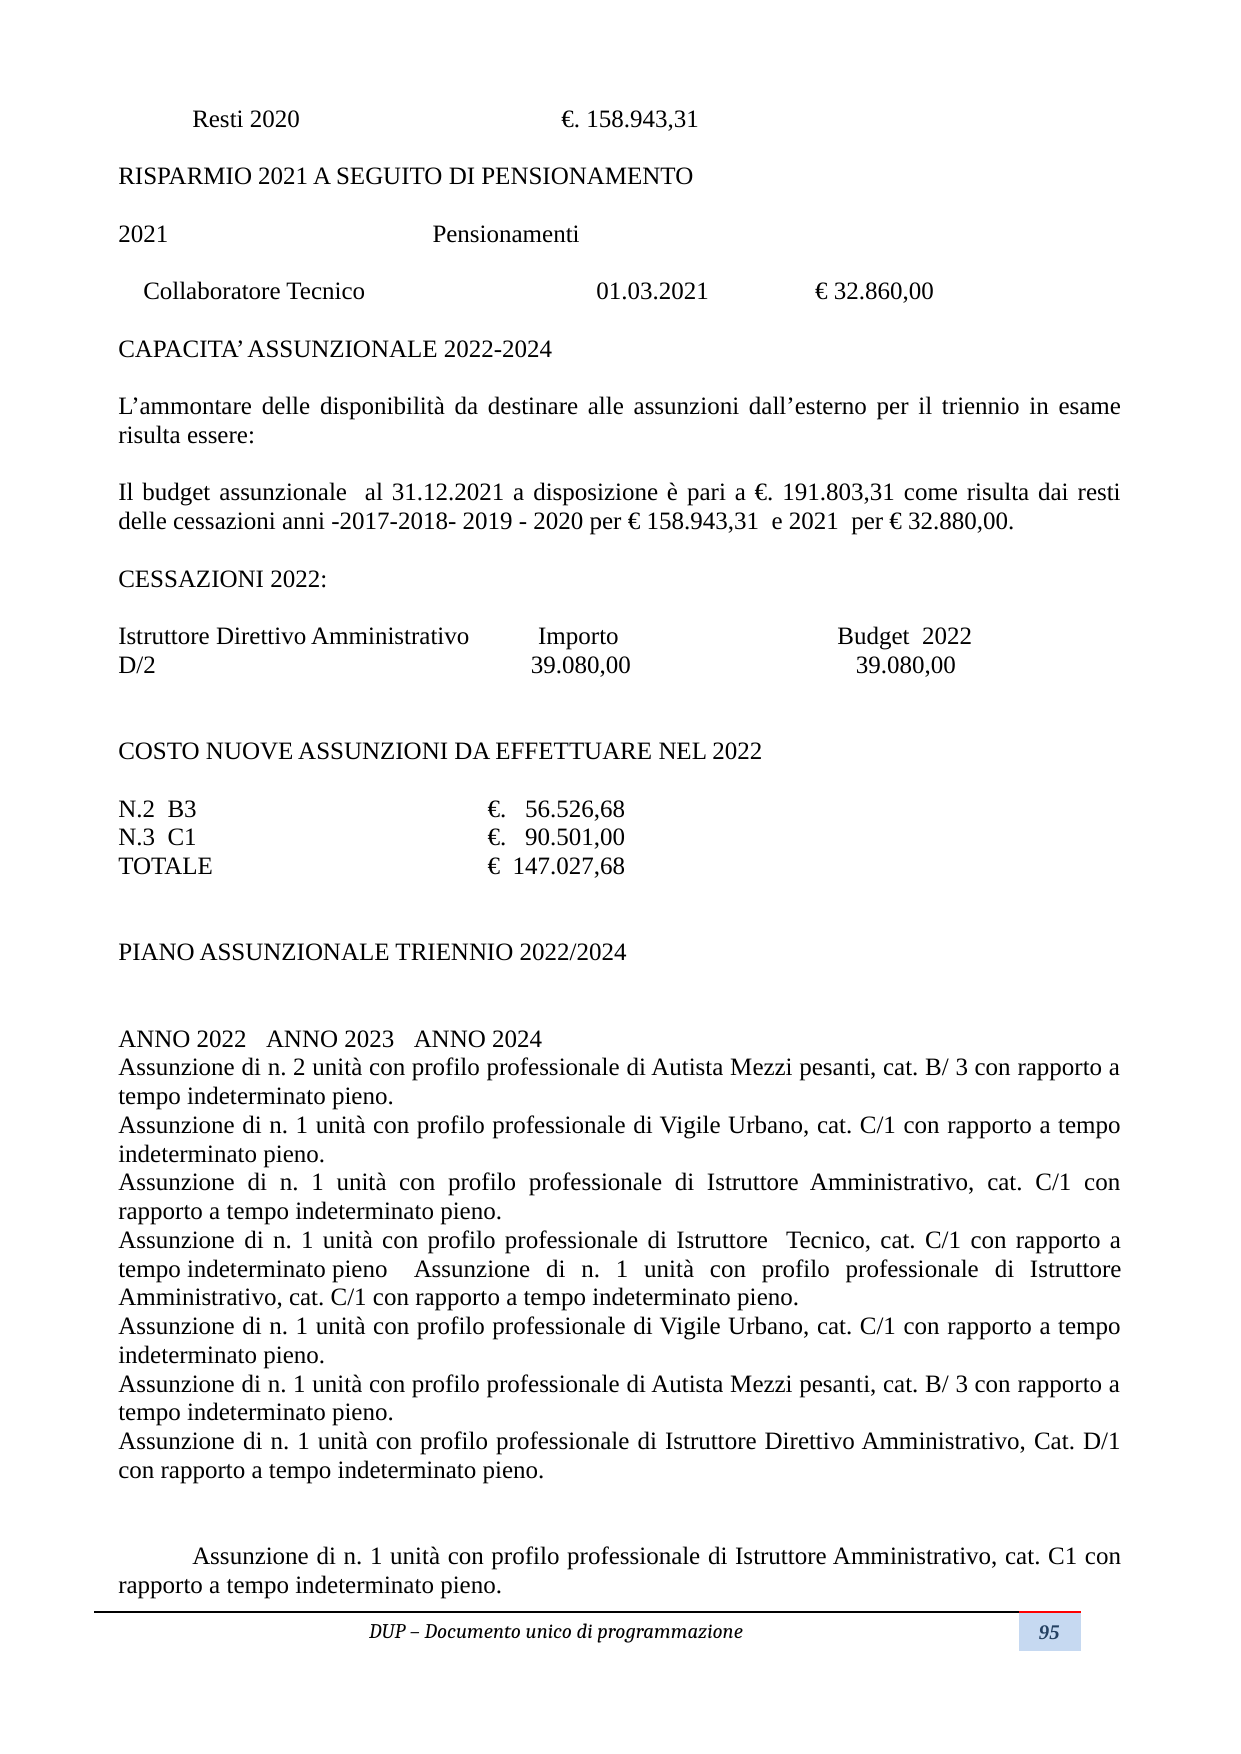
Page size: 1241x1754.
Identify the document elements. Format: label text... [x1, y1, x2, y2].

text Resti 2020 €. 158.943,31 [118, 104, 1122, 132]
text N.3 C1 €. 90.501,00 [118, 822, 1122, 851]
text Assunzione di n. 1 unità con profilo professionale di Vigile Urbano, cat. C/1 con rapporto a tempo indeterminato pieno. [118, 1110, 1122, 1167]
text N.2 B3 €. 56.526,68 [118, 794, 1122, 822]
text CAPACITA’ ASSUNZIONALE 2022-2024 [118, 334, 1122, 362]
text Assunzione di n. 1 unità con profilo professionale di Istruttore Direttivo Amministrativo, Cat. D/1 con rapporto a tempo indeterminato pieno. [118, 1426, 1122, 1484]
text Assunzione di n. 1 unità con profilo professionale di Vigile Urbano, cat. C/1 con rapporto a tempo indeterminato pieno. [118, 1311, 1122, 1369]
text COSTO NUOVE ASSUNZIONI DA EFFETTUARE NEL 2022 [118, 736, 1122, 765]
text Assunzione di n. 1 unità con profilo professionale di Autista Mezzi pesanti, cat. B/ 3 con rapporto a tempo indeterminato pieno. [118, 1369, 1122, 1426]
text ANNO 2022 ANNO 2023 ANNO 2024 [118, 1024, 1122, 1052]
text L’ammontare delle disponibilità da destinare alle assunzioni dall’esterno per il triennio in esame risulta essere: [118, 391, 1122, 449]
text D/2 39.080,00 39.080,00 [118, 650, 1122, 679]
text Istruttore Direttivo Amministrativo Importo Budget 2022 [118, 621, 1122, 650]
text RISPARMIO 2021 A SEGUITO DI PENSIONAMENTO [118, 161, 1122, 190]
text Assunzione di n. 1 unità con profilo professionale di Istruttore Amministrativo, cat. C1 con rapporto a tempo indeterminato pieno. [118, 1541, 1122, 1599]
text Collaboratore Tecnico 01.03.2021 € 32.860,00 [118, 276, 1122, 305]
text Assunzione di n. 1 unità con profilo professionale di Istruttore Amministrativo, cat. C/1 con rapporto a tempo indeterminato pieno. [118, 1167, 1122, 1225]
text Assunzione di n. 2 unità con profilo professionale di Autista Mezzi pesanti, cat. B/ 3 con rapporto a tempo indeterminato pieno. [118, 1052, 1122, 1110]
text Assunzione di n. 1 unità con profilo professionale di Istruttore Tecnico, cat. C/1 con rapporto a tempo indeterminato pieno Assunzione di n. 1 unità con profilo professionale di Istruttore Amministrativo, cat. C/1 con rapporto a tempo indeterminato pieno. [118, 1225, 1122, 1311]
text Il budget assunzionale al 31.12.2021 a disposizione è pari a €. 191.803,31 come risulta dai resti delle cessazioni anni -2017-2018- 2019 - 2020 per € 158.943,31 e 2021 per € 32.880,00. [118, 477, 1122, 535]
text CESSAZIONI 2022: [118, 564, 1122, 592]
text TOTALE € 147.027,68 [118, 851, 1122, 880]
text PIANO ASSUNZIONALE TRIENNIO 2022/2024 [118, 937, 1122, 966]
text 2021 Pensionamenti [118, 219, 1122, 247]
